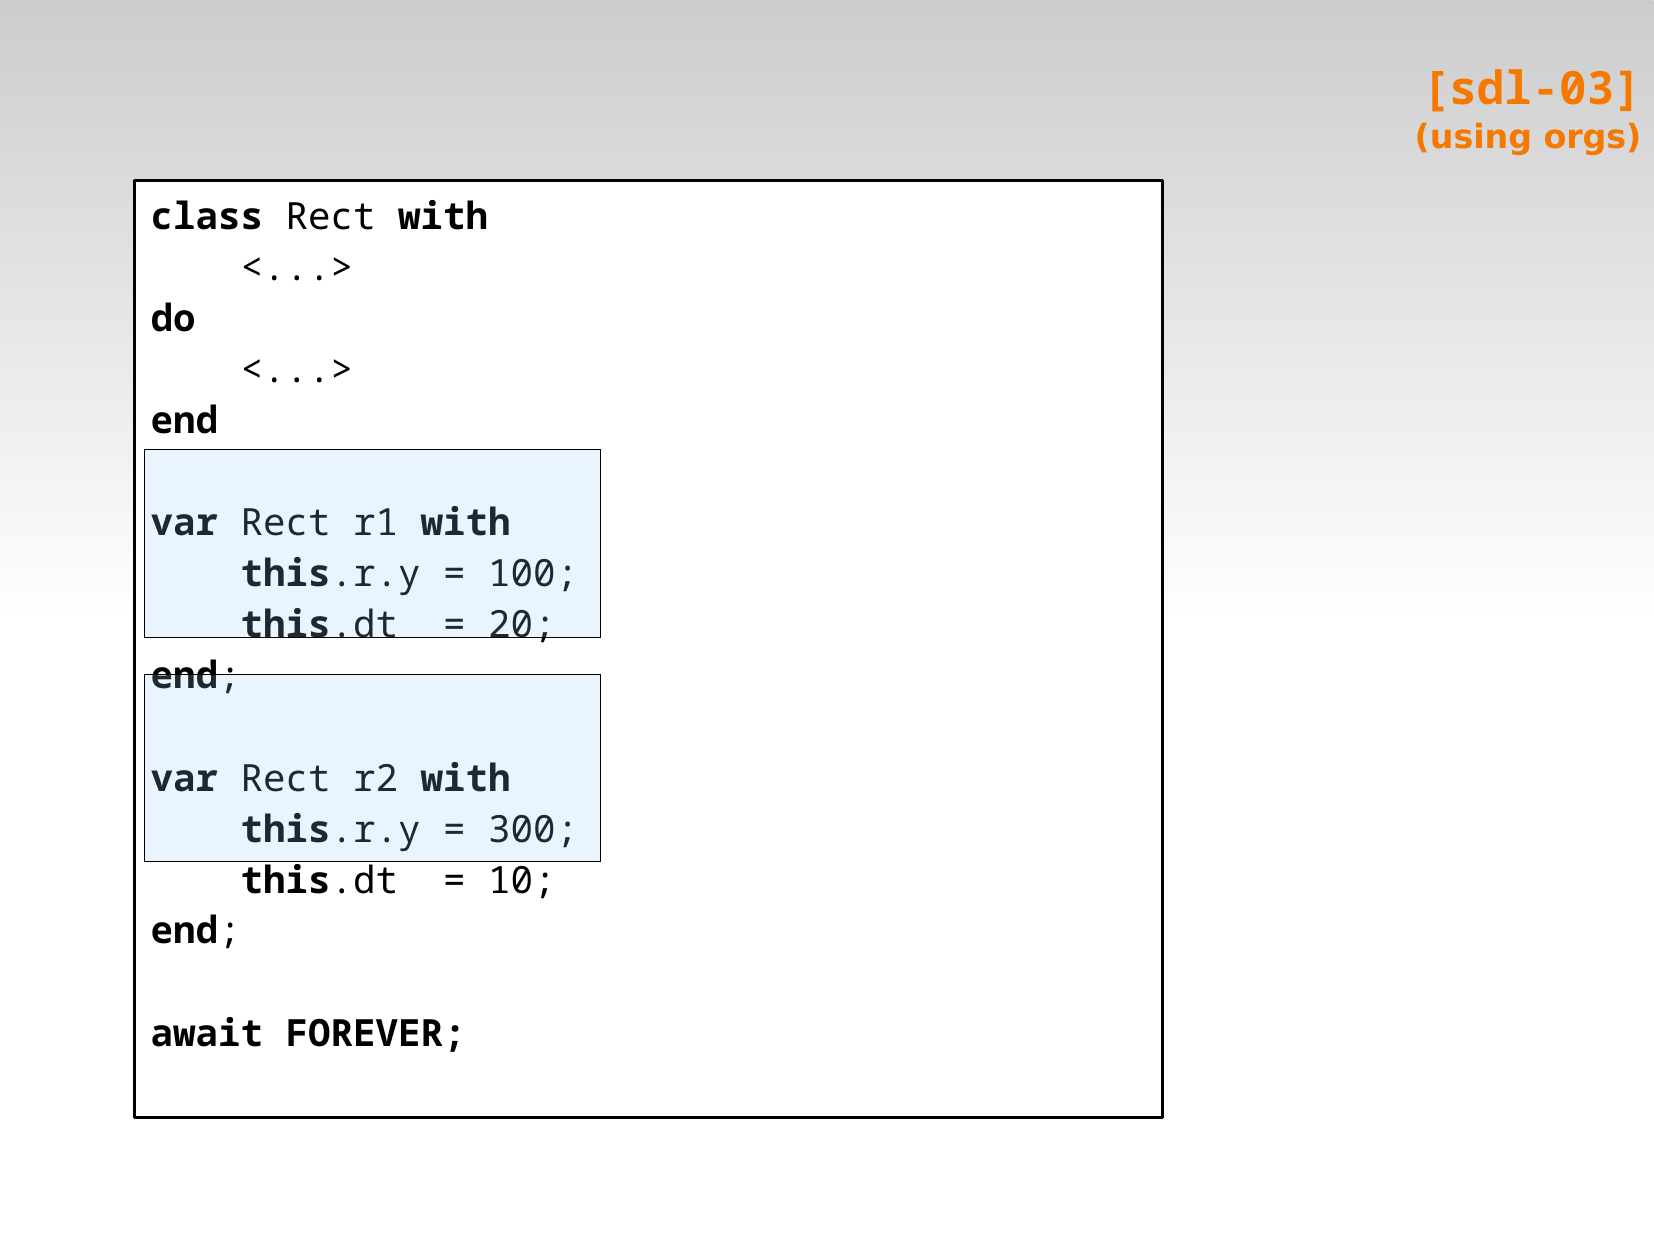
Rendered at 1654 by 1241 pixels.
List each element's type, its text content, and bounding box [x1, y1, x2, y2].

text_box [144, 674, 601, 862]
text_box [144, 449, 601, 638]
title [sdl-03] (using orgs) [153, 2, 1642, 210]
text_box class Rect with <...> do <...> end var Rect r1 with this.r.y = 100; this.dt = 20; end; var Rect r2 with this.r.y = 300; this.dt = 10; end; await FOREVER; [134, 180, 1163, 1000]
